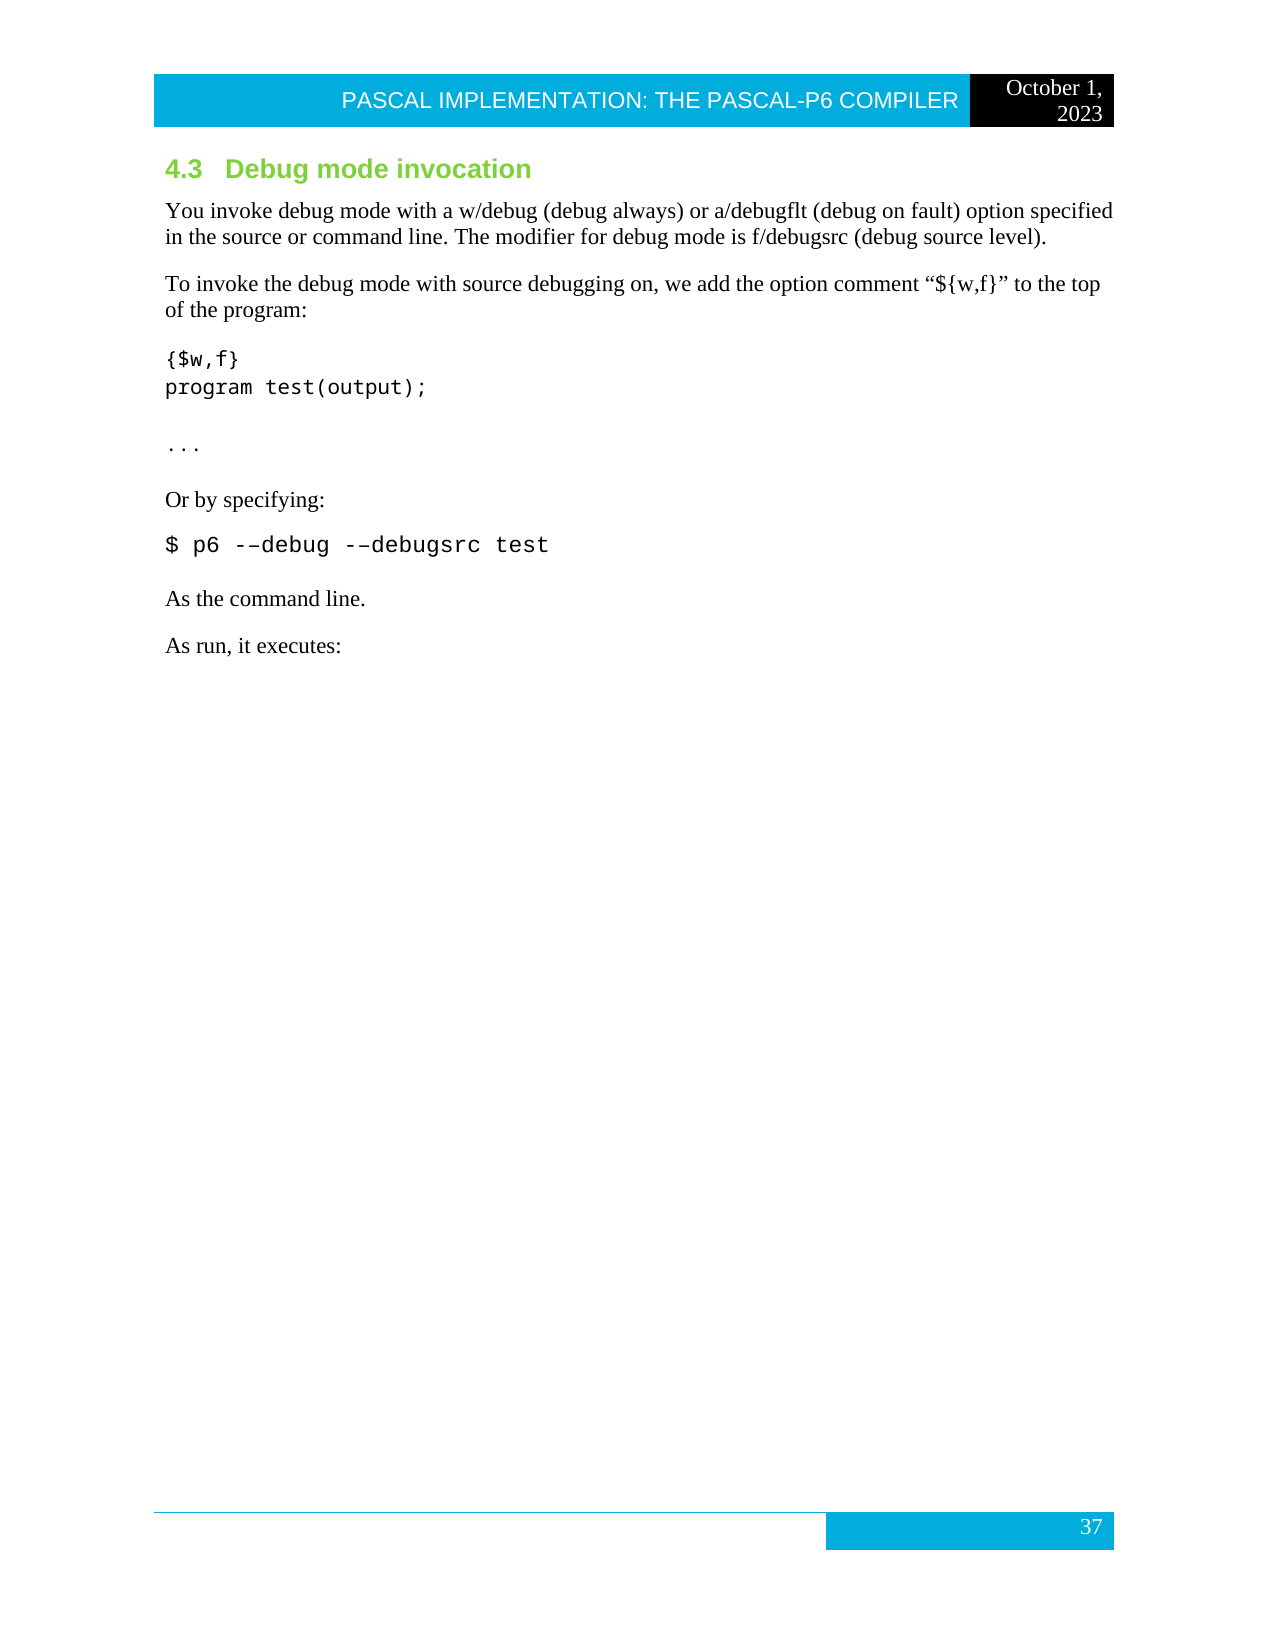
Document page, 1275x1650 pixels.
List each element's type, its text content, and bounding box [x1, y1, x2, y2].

text As the command line. [165, 585, 1125, 611]
text As run, it executes: [165, 632, 1125, 658]
text Or by specifying: [165, 486, 1125, 512]
text To invoke the debug mode with source debugging on, we add the option comment “${w,f}” to the top of the program: [165, 270, 1125, 323]
text program test(output); [165, 372, 1125, 401]
subtitle Debug mode invocation [165, 153, 1125, 184]
text $ p6 -–debug -–debugsrc test [165, 533, 1125, 559]
text {$w,f} [165, 344, 1125, 372]
text ... [165, 429, 1125, 457]
text You invoke debug mode with a w/debug (debug always) or a/debugflt (debug on fault) option specified in the source or command line. The modifier for debug mode is f/debugsrc (debug source level). [165, 197, 1125, 249]
